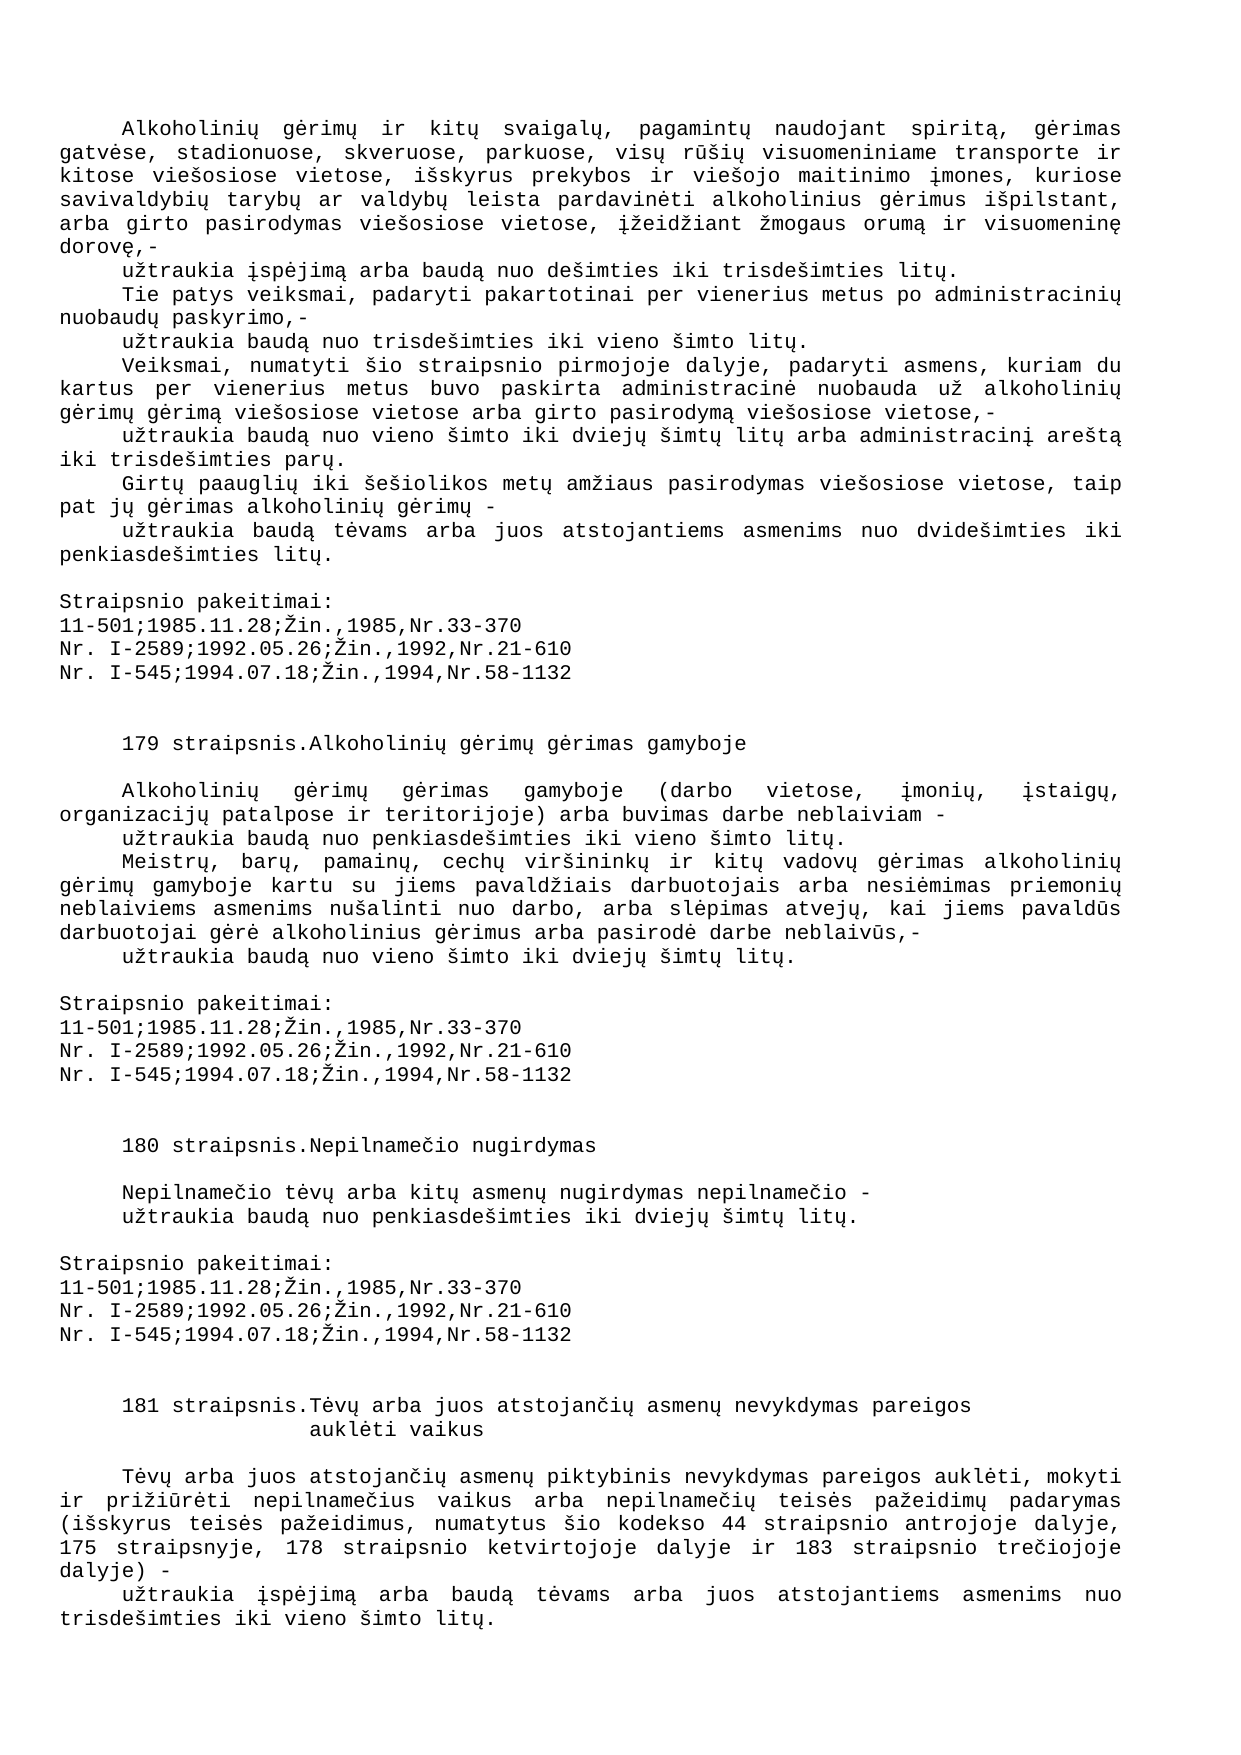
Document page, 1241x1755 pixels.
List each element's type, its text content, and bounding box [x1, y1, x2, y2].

text 179 straipsnis.Alkoholinių gėrimų gėrimas gamyboje [59, 733, 1122, 757]
text užtraukia baudą nuo penkiasdešimties iki vieno šimto litų. [59, 827, 1122, 851]
text 180 straipsnis.Nepilnamečio nugirdymas [59, 1135, 1122, 1158]
text Alkoholinių gėrimų gėrimas gamyboje (darbo vietose, įmonių, įstaigų, organizacijų patalpose ir teritorijoje) arba buvimas darbe neblaiviam - [59, 780, 1122, 827]
text Straipsnio pakeitimai: [59, 591, 1122, 615]
text Nr. I-2589;1992.05.26;Žin.,1992,Nr.21-610 [59, 1040, 1122, 1064]
text užtraukia įspėjimą arba baudą tėvams arba juos atstojantiems asmenims nuo trisdešimties iki vieno šimto litų. [59, 1584, 1122, 1631]
text Nr. I-2589;1992.05.26;Žin.,1992,Nr.21-610 [59, 1300, 1122, 1324]
text Nepilnamečio tėvų arba kitų asmenų nugirdymas nepilnamečio - [59, 1182, 1122, 1206]
text 181 straipsnis.Tėvų arba juos atstojančių asmenų nevykdymas pareigos [59, 1395, 1122, 1419]
text užtraukia baudą nuo vieno šimto iki dviejų šimtų litų. [59, 946, 1122, 969]
text auklėti vaikus [59, 1419, 1122, 1442]
text užtraukia įspėjimą arba baudą nuo dešimties iki trisdešimties litų. [59, 260, 1122, 284]
text Nr. I-545;1994.07.18;Žin.,1994,Nr.58-1132 [59, 1324, 1122, 1348]
text užtraukia baudą tėvams arba juos atstojantiems asmenims nuo dvidešimties iki penkiasdešimties litų. [59, 520, 1122, 567]
text Nr. I-545;1994.07.18;Žin.,1994,Nr.58-1132 [59, 1064, 1122, 1088]
text Alkoholinių gėrimų ir kitų svaigalų, pagamintų naudojant spiritą, gėrimas gatvėse, stadionuose, skveruose, parkuose, visų rūšių visuomeniniame transporte ir kitose viešosiose vietose, išskyrus prekybos ir viešojo maitinimo įmones, kuriose savivaldybių tarybų ar valdybų leista pardavinėti alkoholinius gėrimus išpilstant, arba girto pasirodymas viešosiose vietose, įžeidžiant žmogaus orumą ir visuomeninę dorovę,- [59, 118, 1122, 260]
text Straipsnio pakeitimai: [59, 1253, 1122, 1277]
text Straipsnio pakeitimai: [59, 993, 1122, 1017]
text Tie patys veiksmai, padaryti pakartotinai per vienerius metus po administracinių nuobaudų paskyrimo,- [59, 284, 1122, 331]
text užtraukia baudą nuo trisdešimties iki vieno šimto litų. [59, 331, 1122, 354]
text užtraukia baudą nuo vieno šimto iki dviejų šimtų litų arba administracinį areštą iki trisdešimties parų. [59, 426, 1122, 473]
text Veiksmai, numatyti šio straipsnio pirmojoje dalyje, padaryti asmens, kuriam du kartus per vienerius metus buvo paskirta administracinė nuobauda už alkoholinių gėrimų gėrimą viešosiose vietose arba girto pasirodymą viešosiose vietose,- [59, 354, 1122, 426]
text Meistrų, barų, pamainų, cechų viršininkų ir kitų vadovų gėrimas alkoholinių gėrimų gamyboje kartu su jiems pavaldžiais darbuotojais arba nesiėmimas priemonių neblaiviems asmenims nušalinti nuo darbo, arba slėpimas atvejų, kai jiems pavaldūs darbuotojai gėrė alkoholinius gėrimus arba pasirodė darbe neblaivūs,- [59, 851, 1122, 946]
text Girtų paauglių iki šešiolikos metų amžiaus pasirodymas viešosiose vietose, taip pat jų gėrimas alkoholinių gėrimų - [59, 473, 1122, 520]
text Tėvų arba juos atstojančių asmenų piktybinis nevykdymas pareigos auklėti, mokyti ir prižiūrėti nepilnamečius vaikus arba nepilnamečių teisės pažeidimų padarymas (išskyrus teisės pažeidimus, numatytus šio kodekso 44 straipsnio antrojoje dalyje, 175 straipsnyje, 178 straipsnio ketvirtojoje dalyje ir 183 straipsnio trečiojoje dalyje) - [59, 1466, 1122, 1584]
text 11-501;1985.11.28;Žin.,1985,Nr.33-370 [59, 1017, 1122, 1040]
text Nr. I-2589;1992.05.26;Žin.,1992,Nr.21-610 [59, 638, 1122, 662]
text 11-501;1985.11.28;Žin.,1985,Nr.33-370 [59, 615, 1122, 638]
text užtraukia baudą nuo penkiasdešimties iki dviejų šimtų litų. [59, 1206, 1122, 1229]
text 11-501;1985.11.28;Žin.,1985,Nr.33-370 [59, 1277, 1122, 1300]
text Nr. I-545;1994.07.18;Žin.,1994,Nr.58-1132 [59, 662, 1122, 686]
